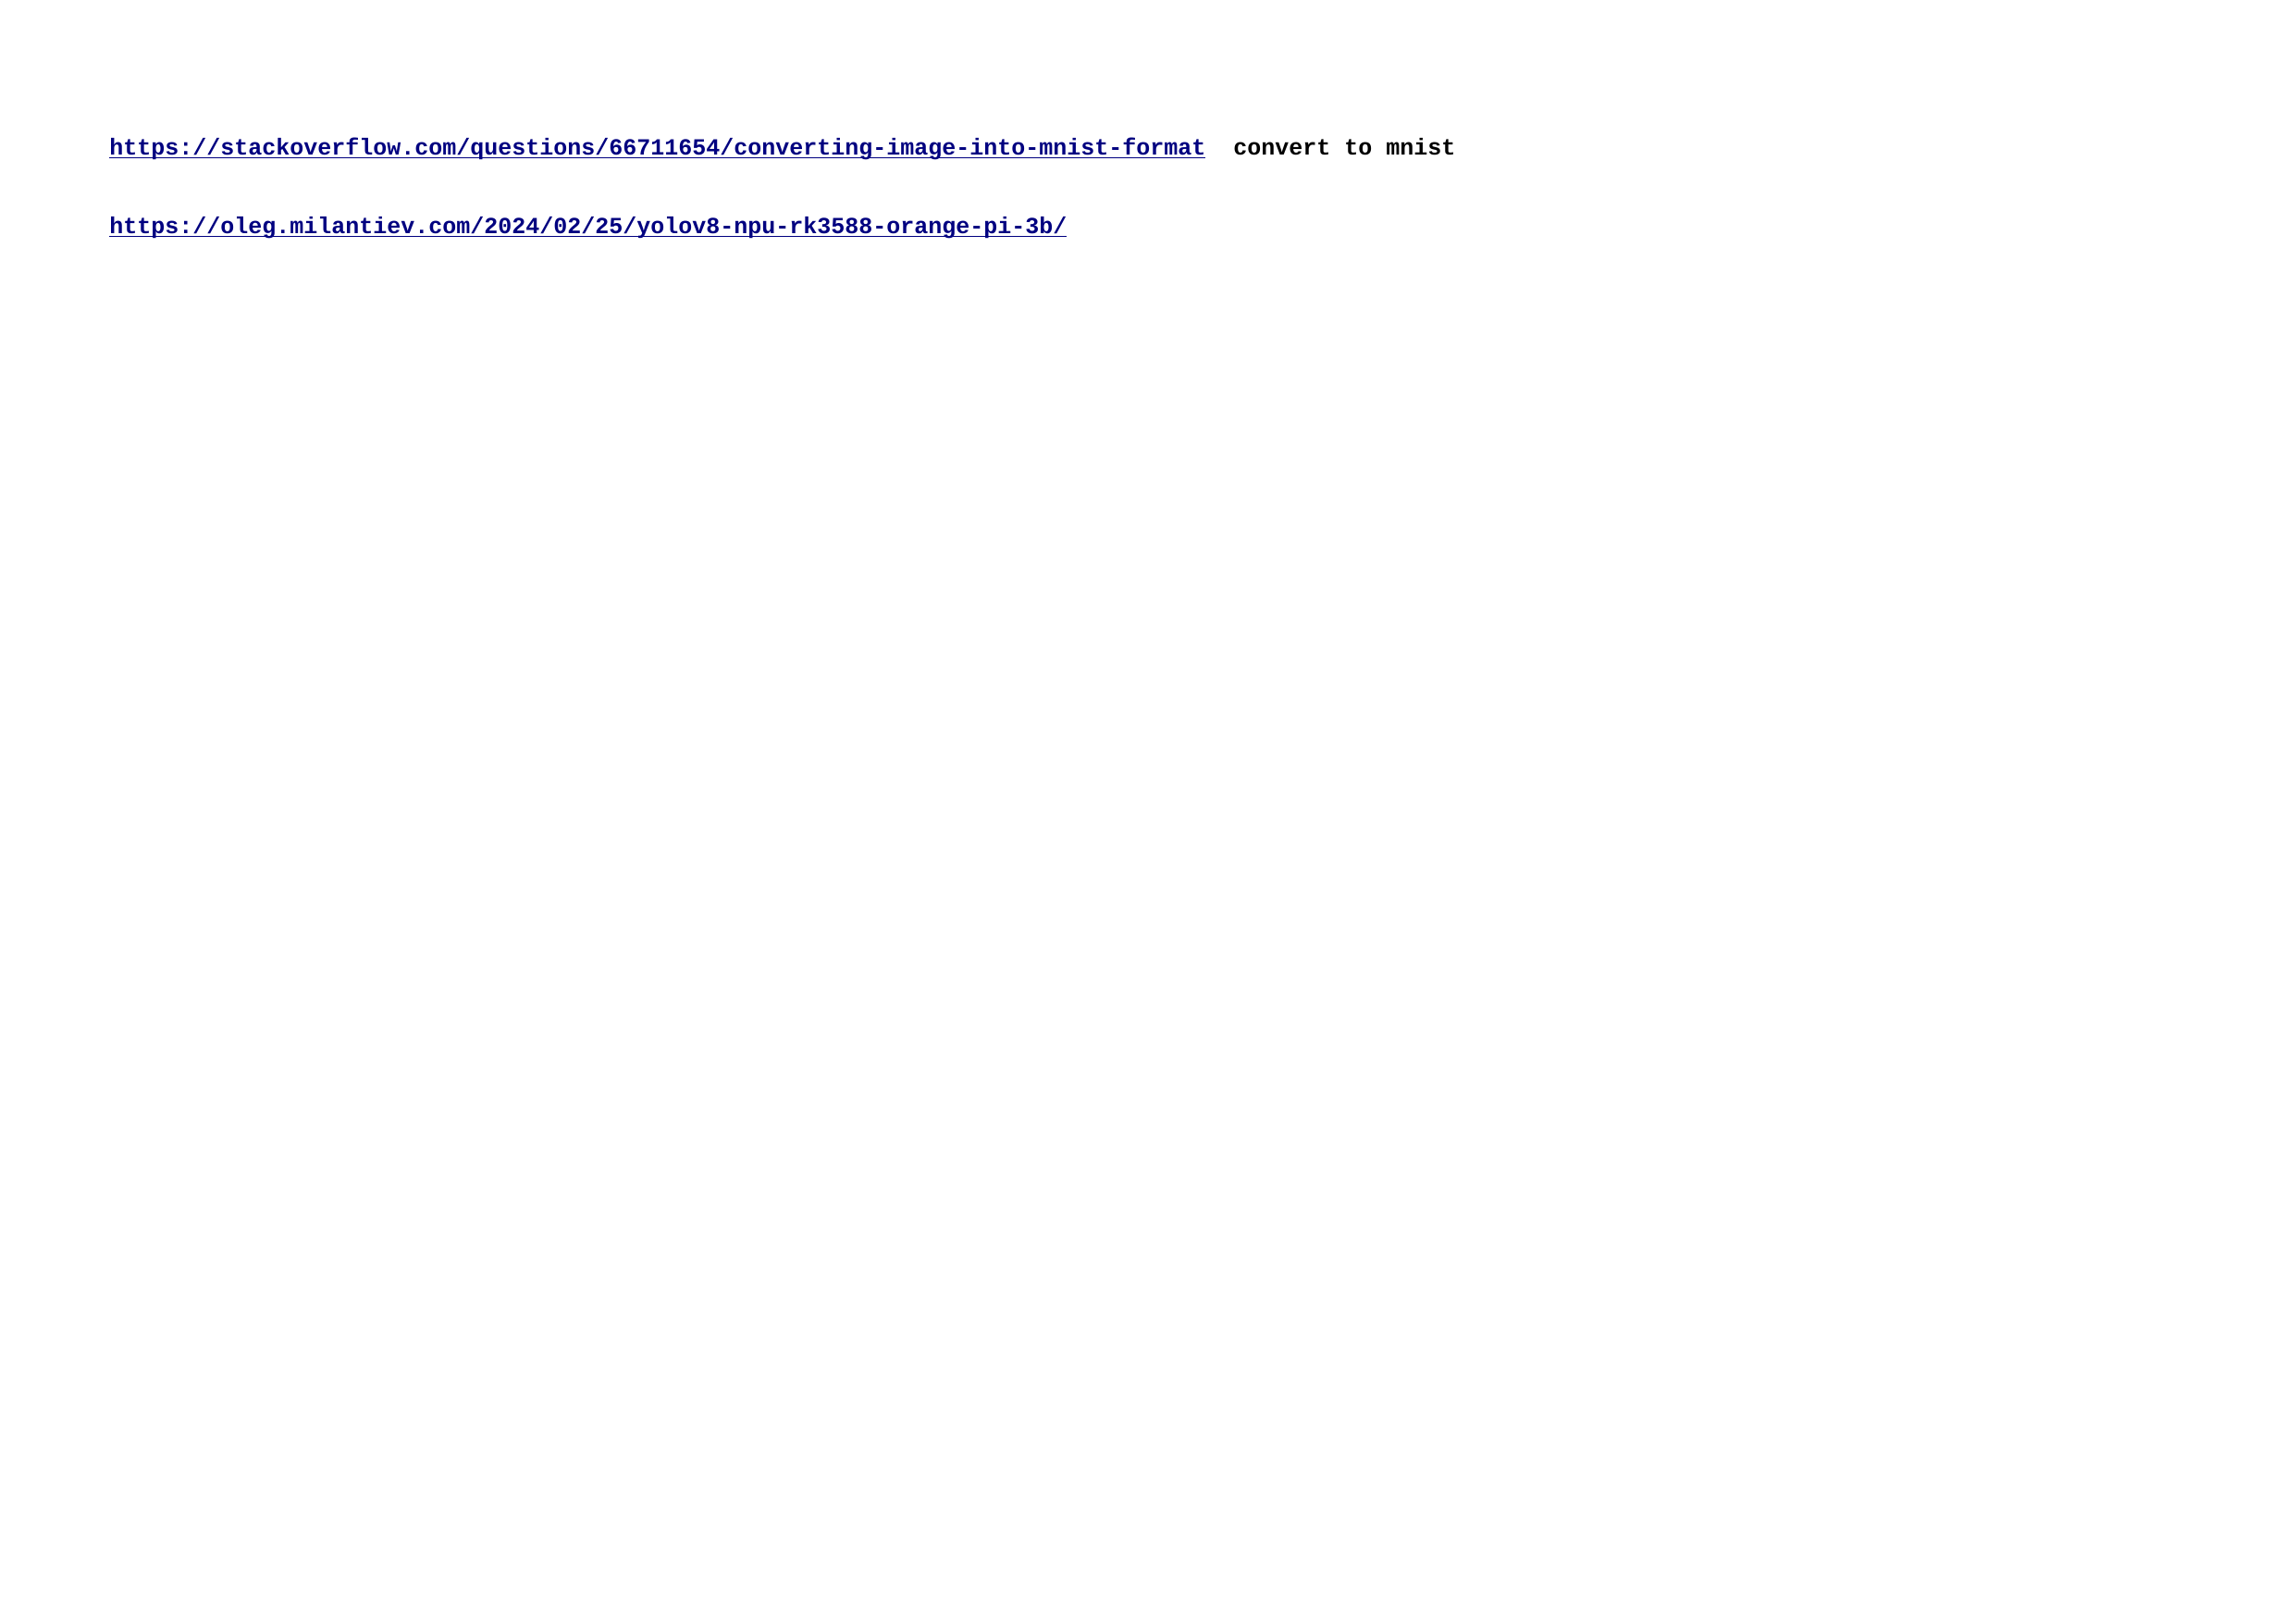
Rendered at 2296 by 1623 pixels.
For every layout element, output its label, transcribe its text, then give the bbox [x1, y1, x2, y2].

text https://oleg.milantiev.com/2024/02/25/yolov8-npu-rk3588-orange-pi-3b/ [109, 214, 2186, 241]
text https://stackoverflow.com/questions/66711654/converting-image-into-mnist-format convert to mnist [109, 135, 2186, 162]
